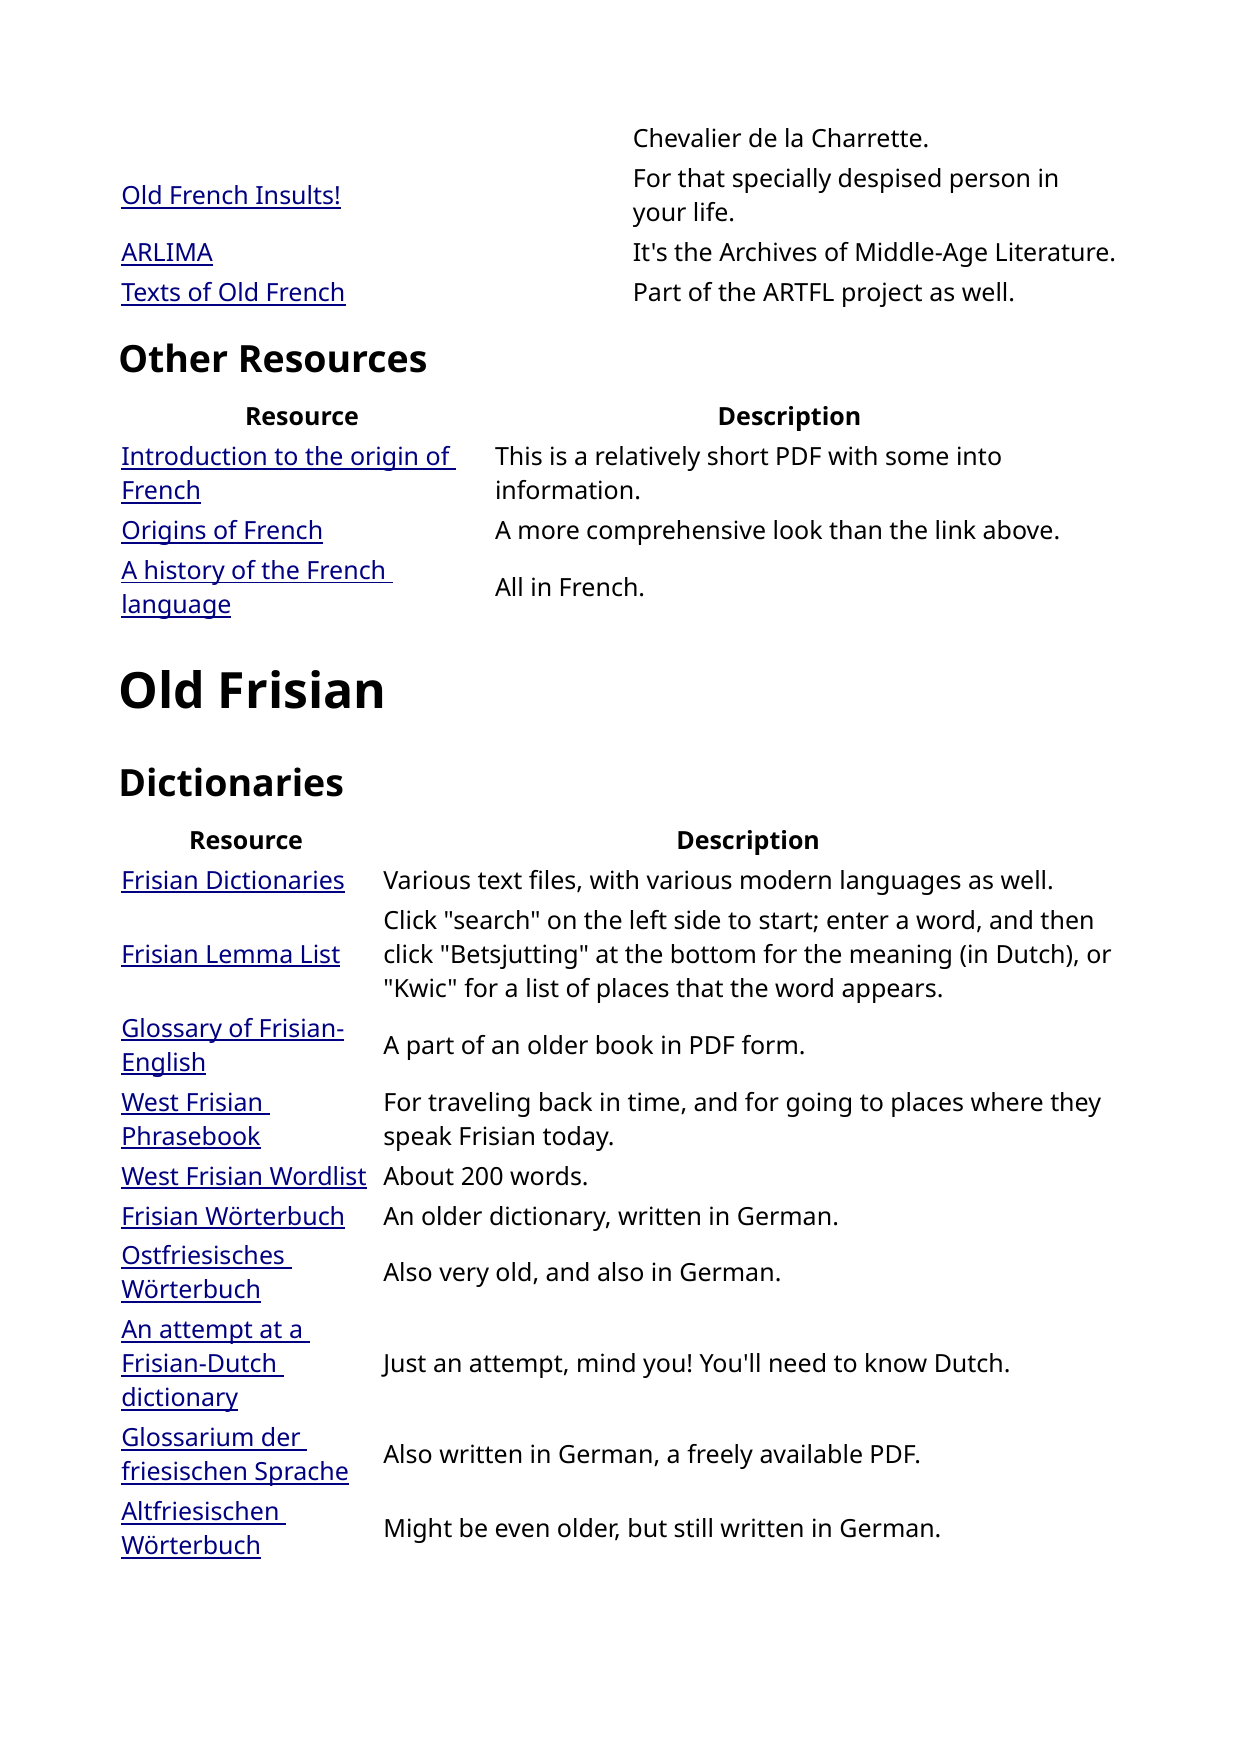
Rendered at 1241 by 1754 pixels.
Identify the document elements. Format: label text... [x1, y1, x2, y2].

table_cell Altfriesischen Wörterbuch [118, 1491, 380, 1565]
table_cell An attempt at a Frisian-Dutch dictionary [118, 1309, 380, 1417]
table_cell Click "search" on the left side to start; enter a word, and then click "Betsjutting" at the bottom for the meaning (in Dutch), or "Kwic" for a list of places that the word appears. [380, 899, 1122, 1007]
table_cell [118, 118, 630, 158]
table_cell A history of the French language [118, 550, 492, 624]
table_cell This is a relatively short PDF with some into information. [492, 436, 1093, 510]
subtitle Old Frisian [118, 654, 1122, 723]
table_cell Chevalier de la Charrette. [630, 118, 1122, 158]
table_cell Frisian Wörterbuch [118, 1195, 380, 1235]
table_cell West Frisian Wordlist [118, 1155, 380, 1195]
table_cell All in French. [492, 550, 1093, 624]
table_cell Origins of French [118, 510, 492, 550]
table_cell Also very old, and also in German. [380, 1235, 1122, 1309]
table_cell Ostfriesisches Wörterbuch [118, 1235, 380, 1309]
table_header Description [492, 396, 1093, 436]
table_header Resource [118, 820, 380, 859]
table_cell For traveling back in time, and for going to places where they speak Frisian today. [380, 1081, 1122, 1155]
table_cell West Frisian Phrasebook [118, 1081, 380, 1155]
table_cell Texts of Old French [118, 272, 630, 312]
subtitle Other Resources [118, 333, 1122, 384]
table_cell Part of the ARTFL project as well. [630, 272, 1122, 312]
table_cell Frisian Lemma List [118, 899, 380, 1007]
table_header Description [380, 820, 1122, 859]
table_cell Just an attempt, mind you! You'll need to know Dutch. [380, 1309, 1122, 1417]
table_cell Frisian Dictionaries [118, 860, 380, 899]
table_cell It's the Archives of Middle-Age Literature. [630, 232, 1122, 272]
table_cell Glossary of Frisian-English [118, 1008, 380, 1081]
table_cell For that specially despised person in your life. [630, 158, 1122, 232]
table_cell A more comprehensive look than the link above. [492, 510, 1093, 550]
table_cell Various text files, with various modern languages as well. [380, 860, 1122, 899]
table_cell ARLIMA [118, 232, 630, 272]
table_cell Old French Insults! [118, 158, 630, 232]
subtitle Dictionaries [118, 756, 1122, 807]
table_cell An older dictionary, written in German. [380, 1195, 1122, 1235]
table_header Resource [118, 396, 492, 436]
table_cell Also written in German, a freely available PDF. [380, 1417, 1122, 1491]
table_cell Glossarium der friesischen Sprache [118, 1417, 380, 1491]
table_cell About 200 words. [380, 1155, 1122, 1195]
table_cell Introduction to the origin of French [118, 436, 492, 510]
table_cell Might be even older, but still written in German. [380, 1491, 1122, 1565]
table_cell A part of an older book in PDF form. [380, 1008, 1122, 1081]
